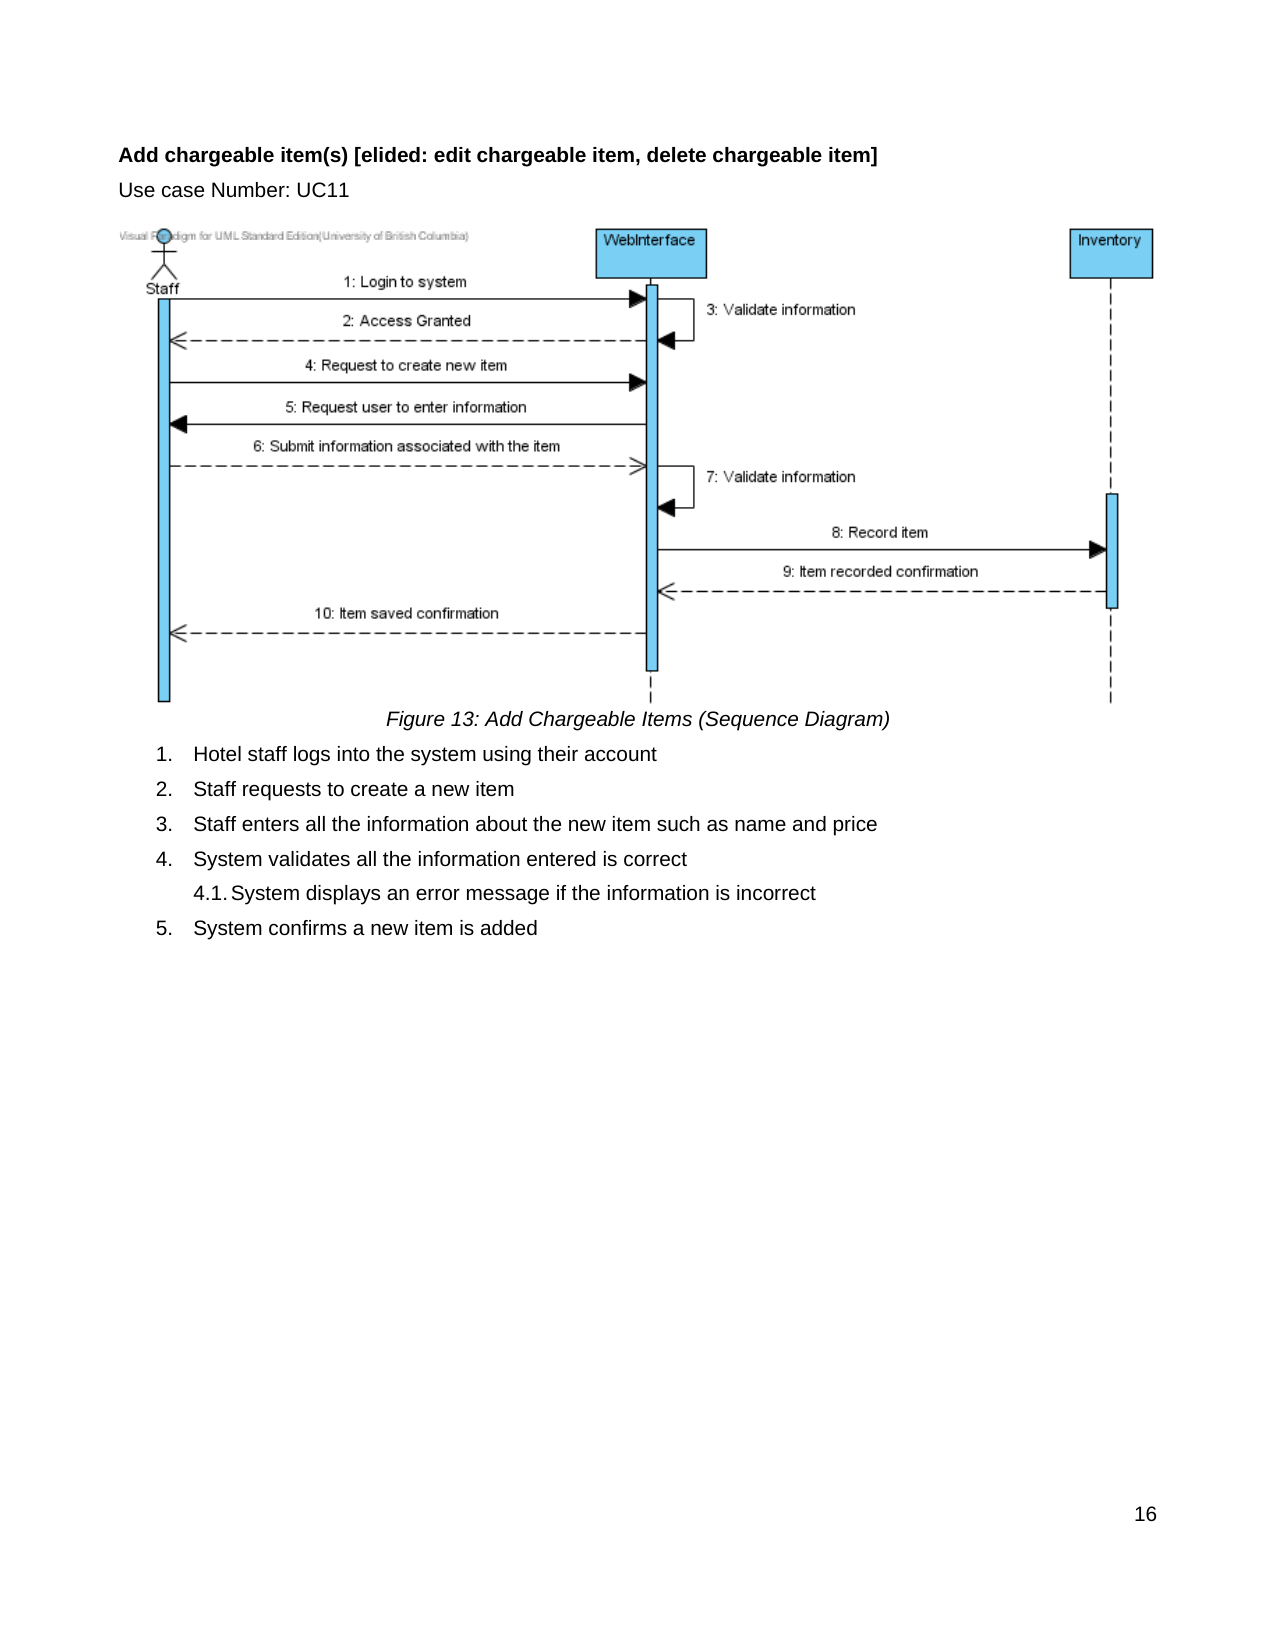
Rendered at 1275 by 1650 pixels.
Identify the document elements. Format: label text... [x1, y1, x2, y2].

list Figure 13: Add Chargeable Items (Sequence Diagram) [120, 708, 1158, 731]
list System displays an error message if the information is incorrect [193, 882, 1157, 905]
list Staff enters all the information about the new item such as name and price [156, 812, 1157, 836]
list Staff requests to create a new item [156, 778, 1157, 801]
text Use case Number: UC11 [118, 179, 1157, 202]
subtitle Add chargeable item(s) [elided: edit chargeable item, delete chargeable item] [118, 143, 1157, 166]
list System confirms a new item is added [156, 917, 1157, 940]
list System validates all the information entered is correct [156, 847, 1157, 870]
picture [119, 226, 1159, 708]
list Hotel staff logs into the system using their account [156, 731, 1157, 766]
list [120, 214, 1158, 226]
